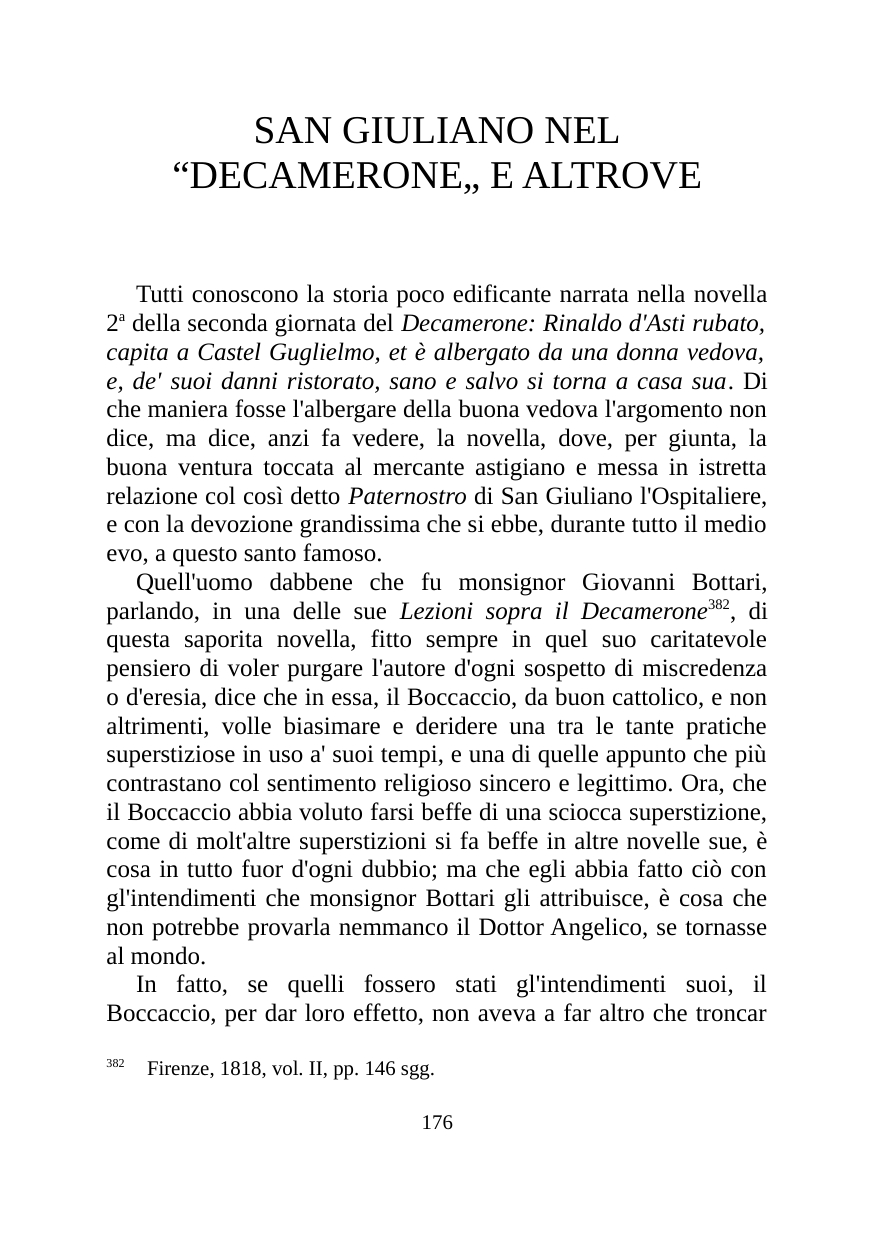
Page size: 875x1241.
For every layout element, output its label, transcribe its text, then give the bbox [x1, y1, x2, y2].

text In fatto, se quelli fossero stati gl'intendimenti suoi, il Boccaccio, per dar loro effetto, non aveva a far altro che troncar [106, 969, 768, 1027]
text Firenze, 1818, vol. II, pp. 146 sgg. [106, 1056, 768, 1080]
text Tutti conoscono la storia poco edificante narrata nella novella 2a della seconda giornata del Decamerone: Rinaldo d'Asti rubato, capita a Castel Guglielmo, et è albergato da una donna vedova, e, de' suoi danni ristorato, sano e salvo si torna a casa sua. Di che maniera fosse l'albergare della buona vedova l'argomento non dice, ma dice, anzi fa vedere, la novella, dove, per giunta, la buona ventura toccata al mercante astigiano e messa in istretta relazione col così detto Paternostro di San Giuliano l'Ospitaliere, e con la devozione grandissima che si ebbe, durante tutto il medio evo, a questo santo famoso. [106, 279, 768, 567]
subtitle SAN GIULIANO NEL “DECAMERONE„ E ALTROVE [106, 106, 768, 197]
text Quell'uomo dabbene che fu monsignor Giovanni Bottari, parlando, in una delle sue Lezioni sopra il Decamerone, di questa saporita novella, fitto sempre in quel suo caritatevole pensiero di voler purgare l'autore d'ogni sospetto di miscredenza o d'eresia, dice che in essa, il Boccaccio, da buon cattolico, e non altrimenti, volle biasimare e deridere una tra le tante pratiche superstiziose in uso a' suoi tempi, e una di quelle appunto che più contrastano col sentimento religioso sincero e legittimo. Ora, che il Boccaccio abbia voluto farsi beffe di una sciocca superstizione, come di molt'altre superstizioni si fa beffe in altre novelle sue, è cosa in tutto fuor d'ogni dubbio; ma che egli abbia fatto ciò con gl'intendimenti che monsignor Bottari gli attribuisce, è cosa che non potrebbe provarla nemmanco il Dottor Angelico, se tornasse al mondo. [106, 567, 768, 969]
